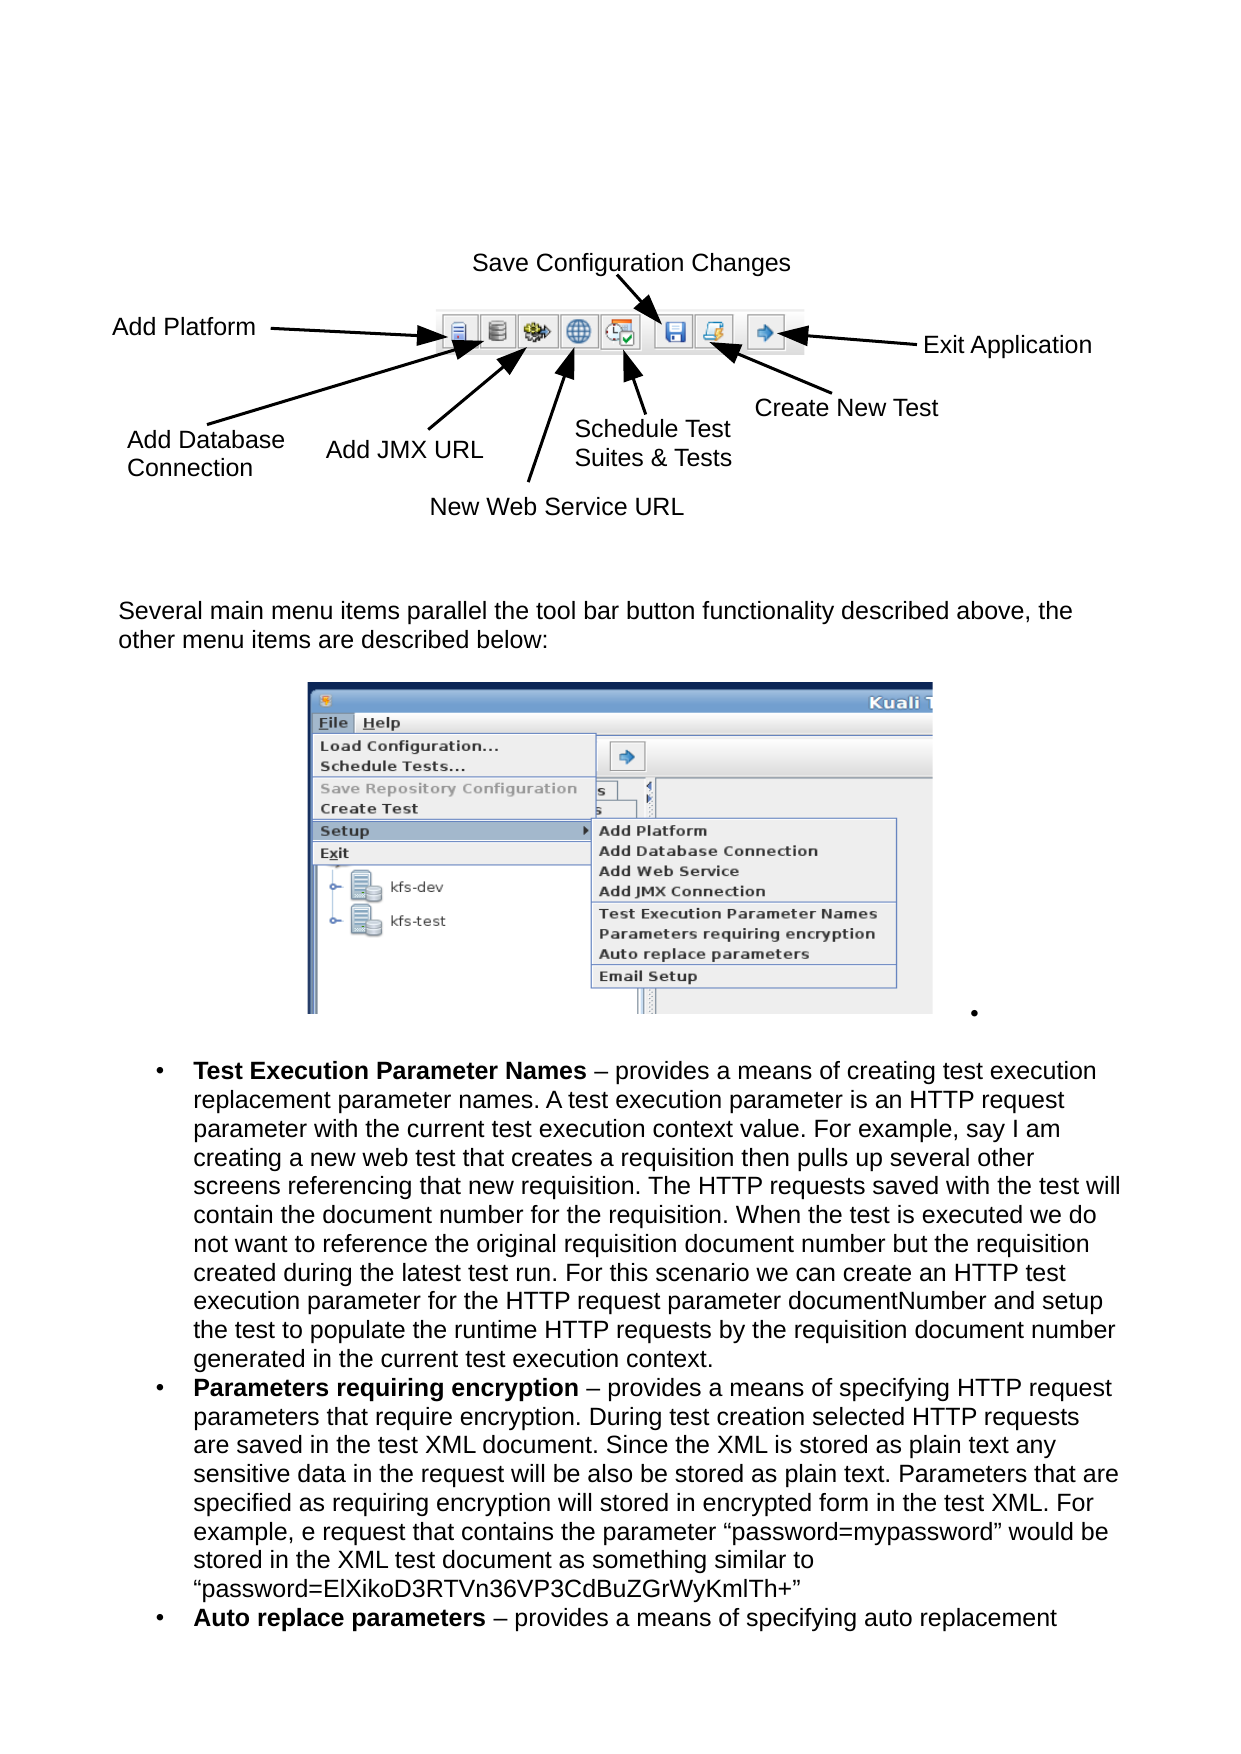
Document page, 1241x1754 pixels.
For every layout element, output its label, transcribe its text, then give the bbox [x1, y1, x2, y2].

list Test Execution Parameter Names – provides a means of creating test execution replacement parameter names. A test execution parameter is an HTTP request parameter with the current test execution context value. For example, say I am creating a new web test that creates a requisition then pulls up several other screens referencing that new requisition. The HTTP requests saved with the test will contain the document number for the requisition. When the test is executed we do not want to reference the original requisition document number but the requisition created during the latest test run. For this scenario we can create an HTTP test execution parameter for the HTTP request parameter documentNumber and setup the test to populate the runtime HTTP requests by the requisition document number generated in the current test execution context. [156, 1056, 1122, 1373]
list Auto replace parameters – provides a means of specifying auto replacement [156, 1603, 1122, 1632]
picture [307, 682, 933, 1014]
list Parameters requiring encryption – provides a means of specifying HTTP request parameters that require encryption. During test creation selected HTTP requests are saved in the test XML document. Since the XML is stored as plain text any sensitive data in the request will be also be stored as plain text. Parameters that are specified as requiring encryption will stored in encrypted form in the test XML. For example, e request that contains the parameter “password=mypassword” would be stored in the XML test document as something similar to “password=ElXikoD3RTVn36VP3CdBuZGrWyKmlTh+” [156, 1373, 1122, 1603]
picture [435, 308, 805, 355]
text Several main menu items parallel the tool bar button functionality described above, the other menu items are described below: [118, 596, 1122, 654]
